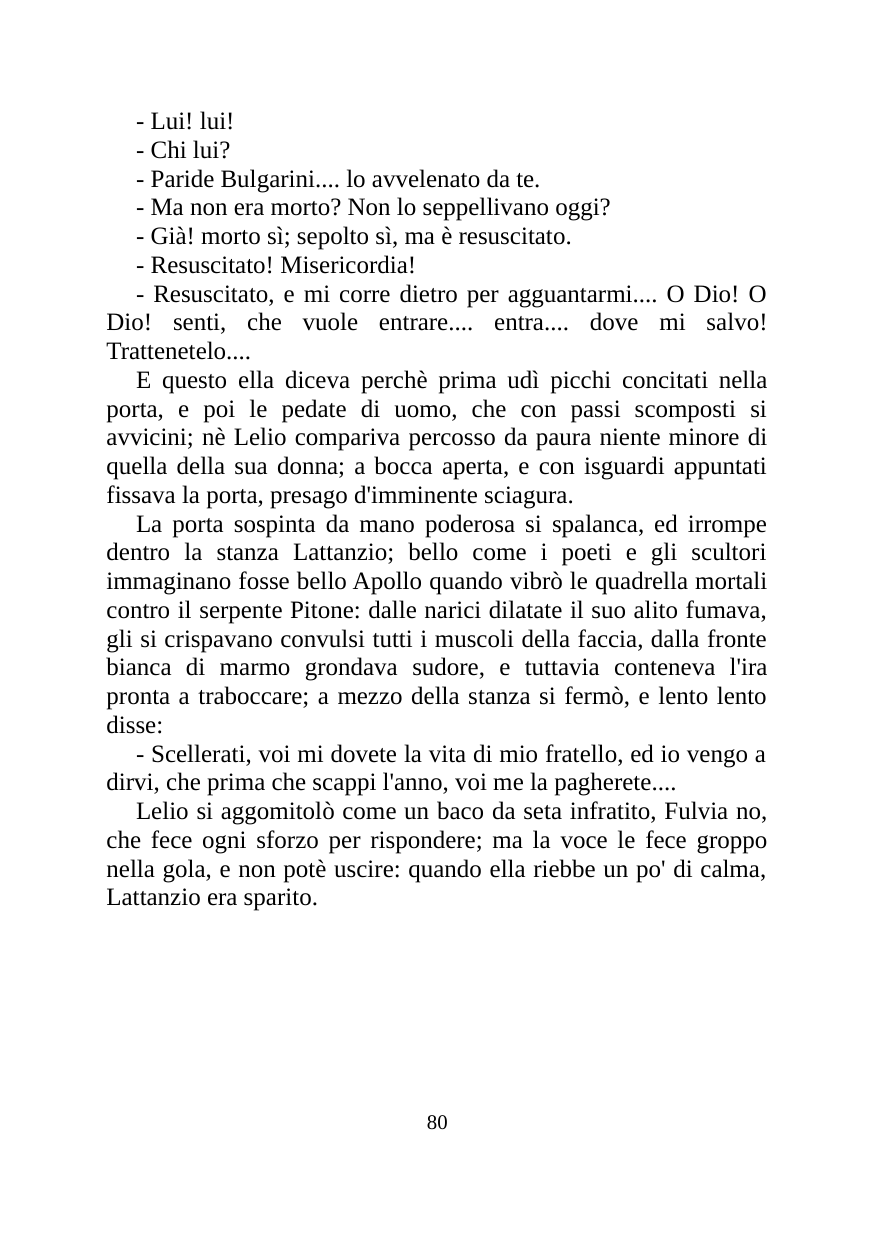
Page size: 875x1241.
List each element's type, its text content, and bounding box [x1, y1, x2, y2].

text La porta sospinta da mano poderosa si spalanca, ed irrompe dentro la stanza Lattanzio; bello come i poeti e gli scultori immaginano fosse bello Apollo quando vibrò le quadrella mortali contro il serpente Pitone: dalle narici dilatate il suo alito fumava, gli si crispavano convulsi tutti i muscoli della faccia, dalla fronte bianca di marmo grondava sudore, e tuttavia conteneva l'ira pronta a traboccare; a mezzo della stanza si fermò, e lento lento disse: [106, 509, 768, 739]
text - Chi lui? [106, 135, 768, 164]
text - Resuscitato! Misericordia! [106, 250, 768, 279]
text - Lui! lui! [106, 106, 768, 135]
text Lelio si aggomitolò come un baco da seta infratito, Fulvia no, che fece ogni sforzo per rispondere; ma la voce le fece groppo nella gola, e non potè uscire: quando ella riebbe un po' di calma, Lattanzio era sparito. [106, 796, 768, 911]
text - Paride Bulgarini.... lo avvelenato da te. [106, 164, 768, 192]
text E questo ella diceva perchè prima udì picchi concitati nella porta, e poi le pedate di uomo, che con passi scomposti si avvicini; nè Lelio compariva percosso da paura niente minore di quella della sua donna; a bocca aperta, e con isguardi appuntati fissava la porta, presago d'imminente sciagura. [106, 365, 768, 509]
text - Ma non era morto? Non lo seppellivano oggi? [106, 192, 768, 221]
text - Già! morto sì; sepolto sì, ma è resuscitato. [106, 221, 768, 250]
text - Resuscitato, e mi corre dietro per agguantarmi.... O Dio! O Dio! senti, che vuole entrare.... entra.... dove mi salvo! Trattenetelo.... [106, 279, 768, 365]
text - Scellerati, voi mi dovete la vita di mio fratello, ed io vengo a dirvi, che prima che scappi l'anno, voi me la pagherete.... [106, 739, 768, 796]
